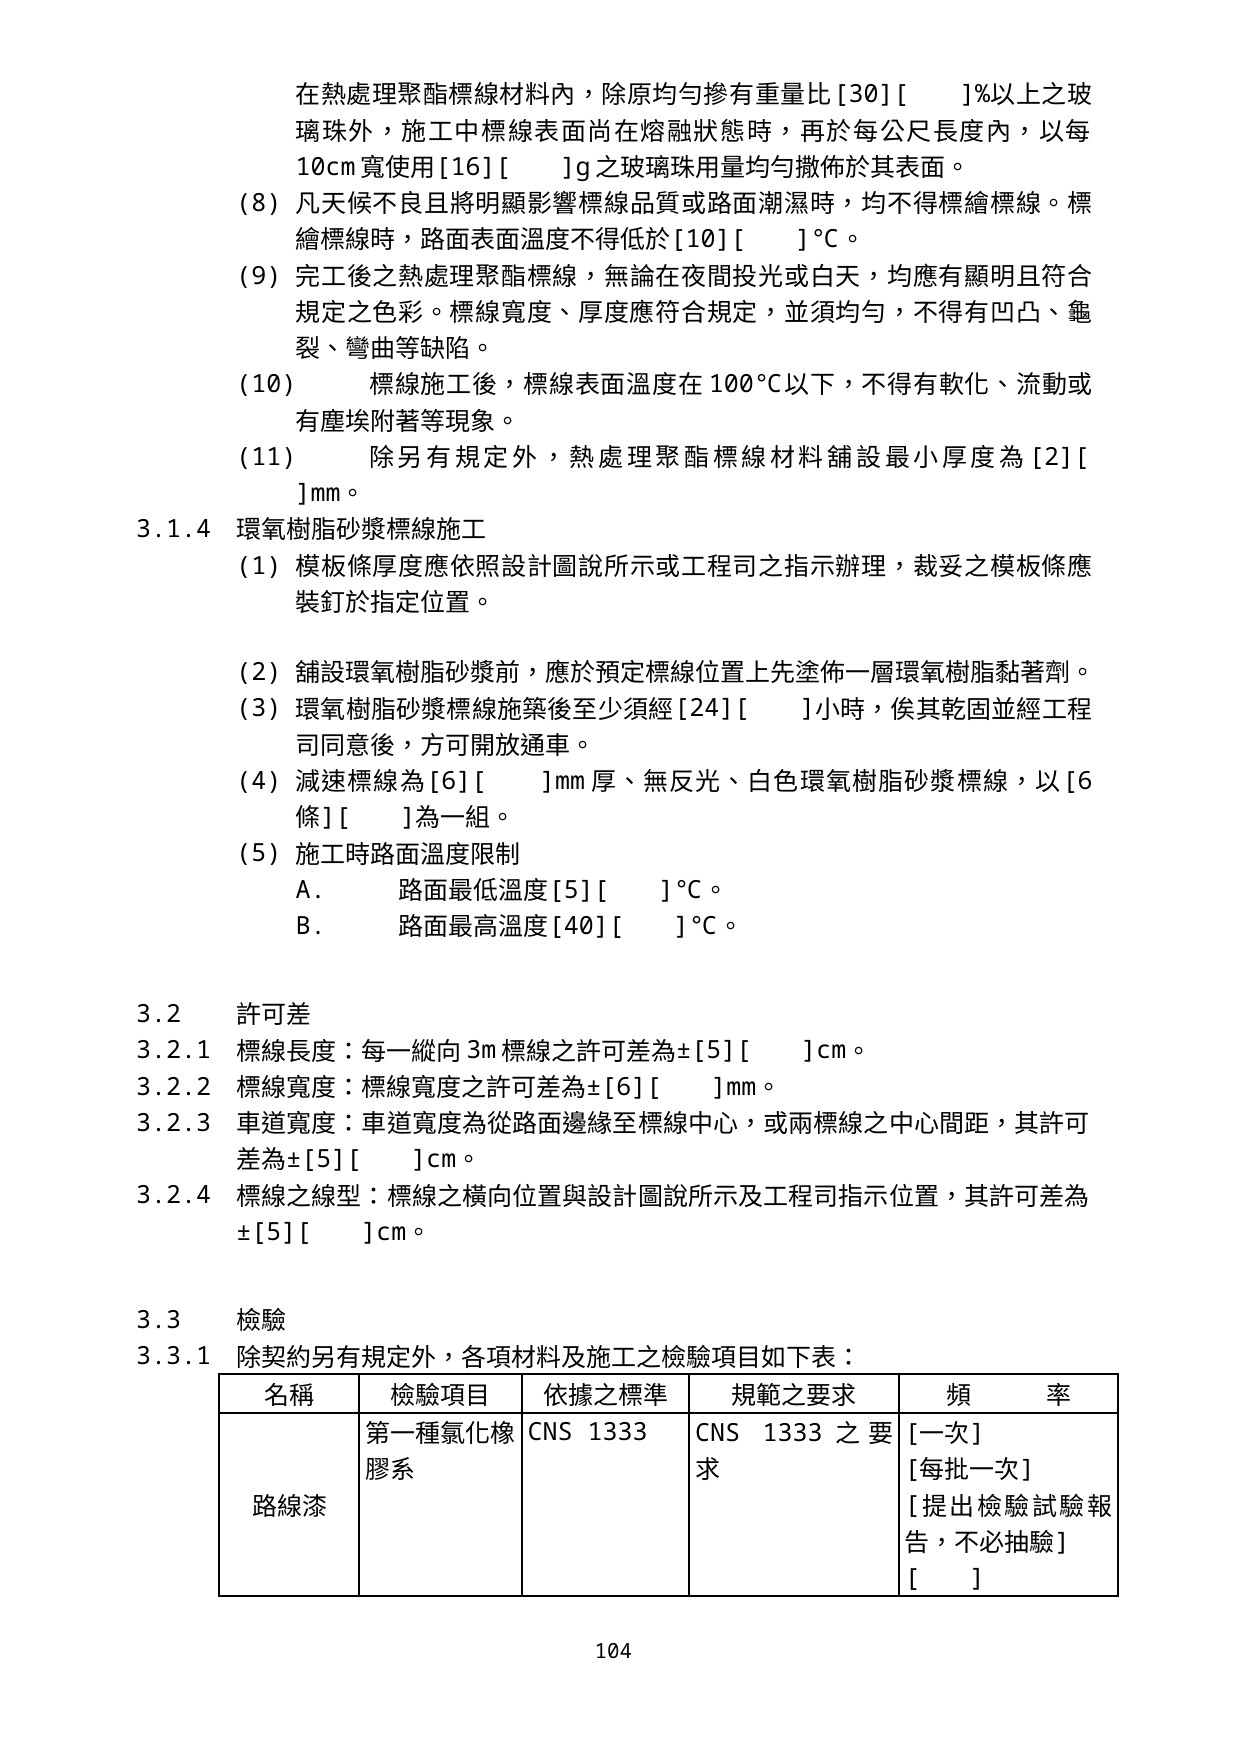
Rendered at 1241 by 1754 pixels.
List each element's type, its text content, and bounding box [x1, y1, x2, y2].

table_cell [一次] [每批一次] [提出檢驗試驗報告，不必抽驗] [ ] [900, 1414, 1117, 1595]
table_header 依據之標準 [523, 1375, 688, 1412]
text A. 路面最低溫度[5][ ]℃。 [295, 870, 1092, 907]
text B. 路面最高溫度[40][ ]℃。 [295, 907, 1092, 943]
table_header 規範之要求 [690, 1375, 898, 1412]
text 3.2.1 標線長度：每一縱向3m標線之許可差為±[5][ ]cm。 [136, 1031, 1092, 1067]
text (3) 環氧樹脂砂漿標線施築後至少須經[24][ ]小時，俟其乾固並經工程司同意後，方可開放通車。 [236, 689, 1092, 762]
table_cell 路線漆 [220, 1414, 358, 1595]
table_cell 第一種氯化橡膠系 [360, 1414, 521, 1595]
text (2) 舖設環氧樹脂砂漿前，應於預定標線位置上先塗佈一層環氧樹脂黏著劑。 [236, 653, 1092, 689]
table_cell CNS 1333 [523, 1414, 688, 1595]
text (10) 標線施工後，標線表面溫度在100℃以下，不得有軟化、流動或有塵埃附著等現象。 [236, 365, 1092, 437]
text 3.3.1 除契約另有規定外，各項材料及施工之檢驗項目如下表： [136, 1337, 1092, 1373]
text (8) 凡天候不良且將明顯影響標線品質或路面潮濕時，均不得標繪標線。標繪標線時，路面表面溫度不得低於[10][ ]℃。 [236, 184, 1092, 256]
text (11) 除另有規定外，熱處理聚酯標線材料舖設最小厚度為[2][ ]mm。 [236, 437, 1092, 510]
table_header 檢驗項目 [360, 1375, 521, 1412]
text (4) 減速標線為[6][ ]mm厚、無反光、白色環氧樹脂砂漿標線，以[6條][ ]為一組。 [236, 762, 1092, 834]
text 3.2.2 標線寬度：標線寬度之許可差為±[6][ ]mm。 [136, 1067, 1092, 1104]
table_header 頻 率 [900, 1375, 1117, 1412]
text 3.3 檢驗 [136, 1301, 1092, 1337]
table_header 名稱 [220, 1375, 358, 1412]
text 3.2.4 標線之線型：標線之橫向位置與設計圖說所示及工程司指示位置，其許可差為±[5][ ]cm。 [136, 1176, 1092, 1249]
text (9) 完工後之熱處理聚酯標線，無論在夜間投光或白天，均應有顯明且符合規定之色彩。標線寬度、厚度應符合規定，並須均勻，不得有凹凸、龜裂、彎曲等缺陷。 [236, 256, 1092, 365]
text 3.1.4 環氧樹脂砂漿標線施工 [136, 510, 1092, 546]
text 在熱處理聚酯標線材料內，除原均勻摻有重量比[30][ ]%以上之玻璃珠外，施工中標線表面尚在熔融狀態時，再於每公尺長度內，以每10cm寬使用[16][ ]g之玻璃珠用量均勻撒佈於其表面。 [236, 75, 1092, 184]
text (5) 施工時路面溫度限制 [236, 834, 1092, 870]
text 3.2.3 車道寬度：車道寬度為從路面邊緣至標線中心，或兩標線之中心間距，其許可差為±[5][ ]cm。 [136, 1104, 1092, 1176]
table_cell CNS 1333之要求 [690, 1414, 898, 1595]
text 3.2 許可差 [136, 995, 1092, 1031]
text (1) 模板條厚度應依照設計圖說所示或工程司之指示辦理，裁妥之模板條應裝釘於指定位置。 [236, 546, 1092, 619]
